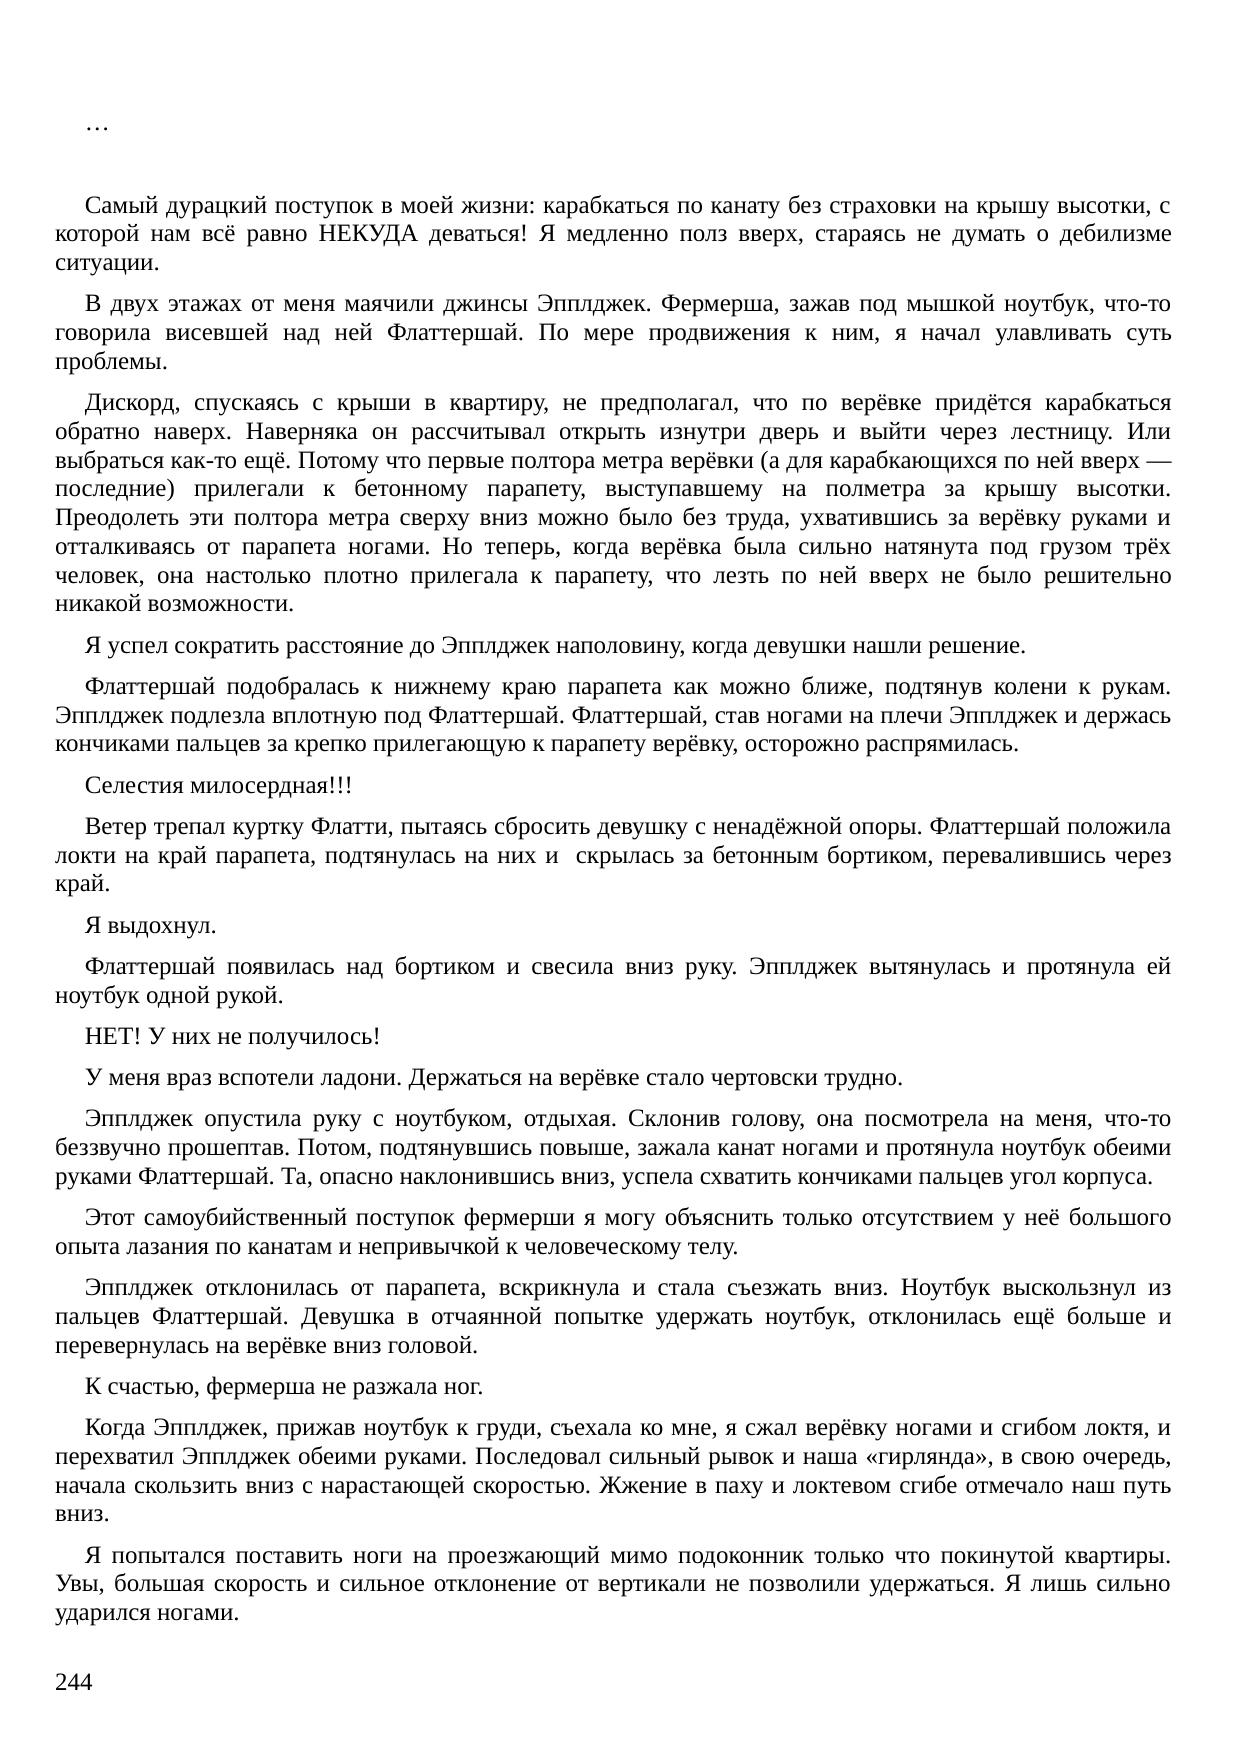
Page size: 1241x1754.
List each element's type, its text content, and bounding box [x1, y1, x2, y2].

text Самый дурацкий поступок в моей жизни: карабкаться по канату без страховки на крышу высотки, с которой нам всё равно НЕКУДА деваться! Я медленно полз вверх, стараясь не думать о дебилизме ситуации. [55, 190, 1173, 276]
text Я успел сократить расстояние до Эпплджек наполовину, когда девушки нашли решение. [55, 630, 1173, 658]
text Я попытался поставить ноги на проезжающий мимо подоконник только что покинутой квартиры. Увы, большая скорость и сильное отклонение от вертикали не позволили удержаться. Я лишь сильно ударился ногами. [55, 1540, 1173, 1626]
text Флаттершай подобралась к нижнему краю парапета как можно ближе, подтянув колени к рукам. Эпплджек подлезла вплотную под Флаттершай. Флаттершай, став ногами на плечи Эпплджек и держась кончиками пальцев за крепко прилегающую к парапету верёвку, осторожно распрямилась. [55, 671, 1173, 757]
text Селестия милосердная!!! [55, 770, 1173, 798]
text Ветер трепал куртку Флатти, пытаясь сбросить девушку с ненадёжной опоры. Флаттершай положила локти на край парапета, подтянулась на них и скрылась за бетонным бортиком, перевалившись через край. [55, 811, 1173, 897]
text Эпплджек опустила руку с ноутбуком, отдыхая. Склонив голову, она посмотрела на меня, что-то беззвучно прошептав. Потом, подтянувшись повыше, зажала канат ногами и протянула ноутбук обеими руками Флаттершай. Та, опасно наклонившись вниз, успела схватить кончиками пальцев угол корпуса. [55, 1103, 1173, 1190]
text Когда Эпплджек, прижав ноутбук к груди, съехала ко мне, я сжал верёвку ногами и сгибом локтя, и перехватил Эпплджек обеими руками. Последовал сильный рывок и наша «гирлянда», в свою очередь, начала скользить вниз с нарастающей скоростью. Жжение в паху и локтевом сгибе отмечало наш путь вниз. [55, 1412, 1173, 1527]
text В двух этажах от меня маячили джинсы Эпплджек. Фермерша, зажав под мышкой ноутбук, что-то говорила висевшей над ней Флаттершай. По мере продвижения к ним, я начал улавливать суть проблемы. [55, 288, 1173, 375]
text К счастью, фермерша не разжала ног. [55, 1371, 1173, 1400]
text Дискорд, спускаясь с крыши в квартиру, не предполагал, что по верёвке придётся карабкаться обратно наверх. Наверняка он рассчитывал открыть изнутри дверь и выйти через лестницу. Или выбраться как-то ещё. Потому что первые полтора метра верёвки (а для карабкающихся по ней вверх — последние) прилегали к бетонному парапету, выступавшему на полметра за крышу высотки. Преодолеть эти полтора метра сверху вниз можно было без труда, ухватившись за верёвку руками и отталкиваясь от парапета ногами. Но теперь, когда верёвка была сильно натянута под грузом трёх человек, она настолько плотно прилегала к парапету, что лезть по ней вверх не было решительно никакой возможности. [55, 387, 1173, 617]
text Этот самоубийственный поступок фермерши я могу объяснить только отсутствием у неё большого опыта лазания по канатам и непривычкой к человеческому телу. [55, 1202, 1173, 1260]
text … [55, 107, 1173, 136]
text Я выдохнул. [55, 910, 1173, 938]
text У меня враз вспотели ладони. Держаться на верёвке стало чертовски трудно. [55, 1062, 1173, 1091]
text НЕТ! У них не получилось! [55, 1021, 1173, 1050]
text Эпплджек отклонилась от парапета, вскрикнула и стала съезжать вниз. Ноутбук выскользнул из пальцев Флаттершай. Девушка в отчаянной попытке удержать ноутбук, отклонилась ещё больше и перевернулась на верёвке вниз головой. [55, 1272, 1173, 1358]
text Флаттершай появилась над бортиком и свесила вниз руку. Эпплджек вытянулась и протянула ей ноутбук одной рукой. [55, 951, 1173, 1008]
